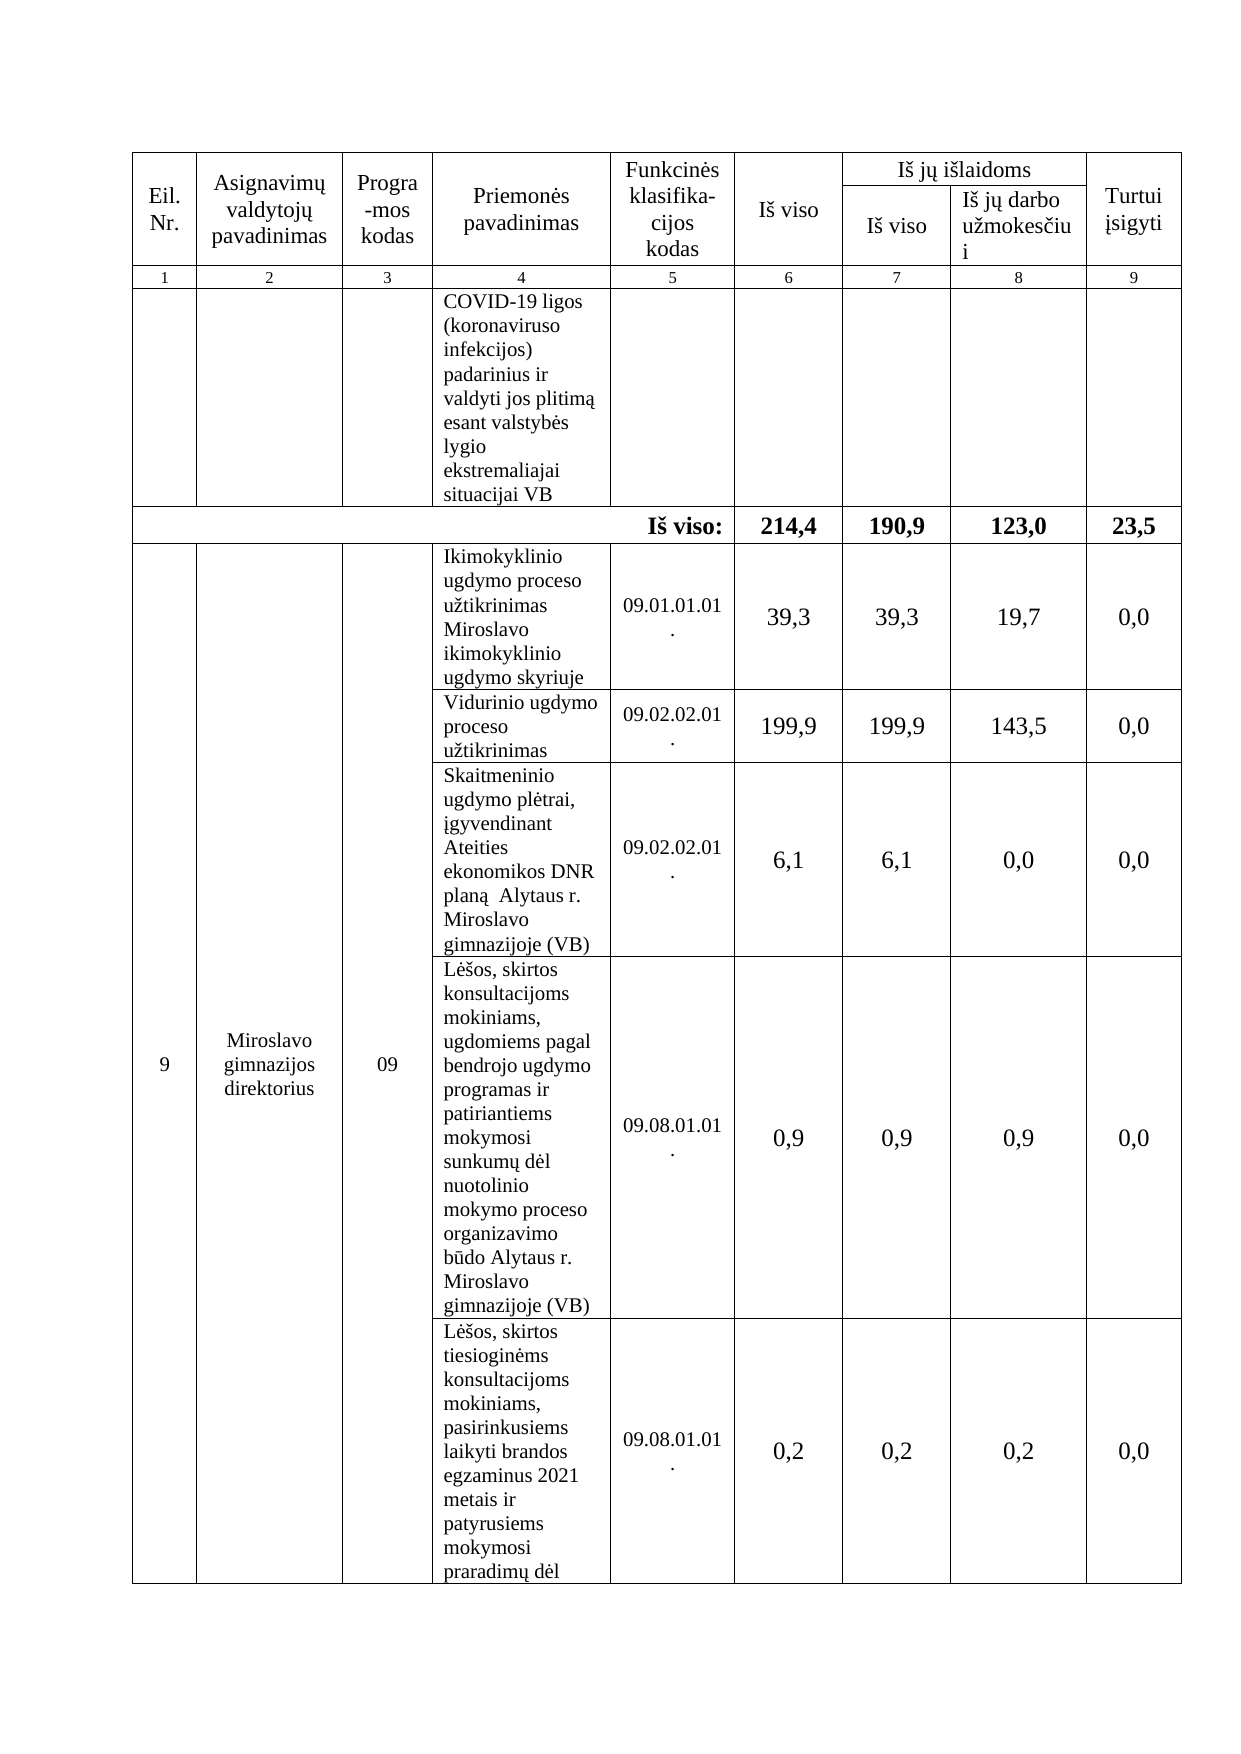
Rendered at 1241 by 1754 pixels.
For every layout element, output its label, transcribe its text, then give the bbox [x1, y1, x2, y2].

table_header Eil. Nr. [133, 153, 196, 265]
table_cell 199,9 [735, 690, 842, 762]
table_cell 214,4 [735, 507, 842, 543]
table_cell 0,9 [735, 957, 842, 1317]
table_cell 19,7 [951, 544, 1086, 689]
table_cell 0,2 [735, 1319, 842, 1583]
table_cell 0,2 [951, 1319, 1086, 1583]
table_cell Iš viso [843, 186, 950, 265]
table_header Asignavimų valdytojų pavadinimas [197, 153, 342, 265]
table_header Progra-mos kodas [343, 153, 432, 265]
table_cell 2 [197, 266, 342, 288]
table_cell 9 [133, 544, 196, 1583]
table_cell [611, 289, 734, 506]
table_header Turtui įsigyti [1087, 153, 1181, 265]
table_cell Iš viso: [133, 507, 734, 543]
table_cell 9 [1087, 266, 1181, 288]
table_cell Iš jų darbo užmokesčiui [951, 186, 1086, 265]
table_cell 143,5 [951, 690, 1086, 762]
table_cell 09.08.01.01. [611, 1319, 734, 1583]
table_cell 0,9 [951, 957, 1086, 1317]
table_header Iš viso [735, 153, 842, 265]
table_cell 0,0 [1087, 763, 1181, 956]
table_cell [133, 289, 196, 506]
table_cell 4 [433, 266, 610, 288]
table_cell 09 [343, 544, 432, 1583]
table_cell 123,0 [951, 507, 1086, 543]
table_cell 0,0 [1087, 690, 1181, 762]
table_cell [951, 289, 1086, 506]
table_cell 09.01.01.01. [611, 544, 734, 689]
table_header Funkcinės klasifika-cijos kodas [611, 153, 734, 265]
table_cell 7 [843, 266, 950, 288]
table_cell Miroslavo gimnazijos direktorius [197, 544, 342, 1583]
table_cell 3 [343, 266, 432, 288]
table_cell Lėšos, skirtos konsultacijoms mokiniams, ugdomiems pagal bendrojo ugdymo programas ir patiriantiems mokymosi sunkumų dėl nuotolinio mokymo proceso organizavimo būdo Alytaus r. Miroslavo gimnazijoje (VB) [433, 957, 610, 1317]
table_cell Ikimokyklinio ugdymo proceso užtikrinimas Miroslavo ikimokyklinio ugdymo skyriuje [433, 544, 610, 689]
table_cell 0,9 [843, 957, 950, 1317]
table_cell 6 [735, 266, 842, 288]
table_cell 0,0 [951, 763, 1086, 956]
table_cell 190,9 [843, 507, 950, 543]
table_cell 0,2 [843, 1319, 950, 1583]
table_cell 8 [951, 266, 1086, 288]
table_cell Vidurinio ugdymo proceso užtikrinimas [433, 690, 610, 762]
table_cell 0,0 [1087, 1319, 1181, 1583]
table_cell 23,5 [1087, 507, 1181, 543]
table_cell 09.02.02.01. [611, 763, 734, 956]
table_header Priemonės pavadinimas [433, 153, 610, 265]
table_cell 199,9 [843, 690, 950, 762]
table_cell [735, 289, 842, 506]
table_header Iš jų išlaidoms [843, 153, 1086, 185]
table_cell 6,1 [735, 763, 842, 956]
table_cell [843, 289, 950, 506]
table_cell [1087, 289, 1181, 506]
table_cell Skaitmeninio ugdymo plėtrai, įgyvendinant Ateities ekonomikos DNR planą Alytaus r. Miroslavo gimnazijoje (VB) [433, 763, 610, 956]
table_cell 39,3 [735, 544, 842, 689]
table_cell 0,0 [1087, 544, 1181, 689]
table_cell 09.08.01.01. [611, 957, 734, 1317]
table_cell 1 [133, 266, 196, 288]
table_cell 09.02.02.01. [611, 690, 734, 762]
table_cell Lėšos, skirtos tiesioginėms konsultacijoms mokiniams, pasirinkusiems laikyti brandos egzaminus 2021 metais ir patyrusiems mokymosi praradimų dėl [433, 1319, 610, 1583]
table_cell [197, 289, 342, 506]
table_cell 39,3 [843, 544, 950, 689]
table_cell 0,0 [1087, 957, 1181, 1317]
table_cell [343, 289, 432, 506]
table_cell COVID-19 ligos (koronaviruso infekcijos) padarinius ir valdyti jos plitimą esant valstybės lygio ekstremaliajai situacijai VB [433, 289, 610, 506]
table_cell 5 [611, 266, 734, 288]
table_cell 6,1 [843, 763, 950, 956]
